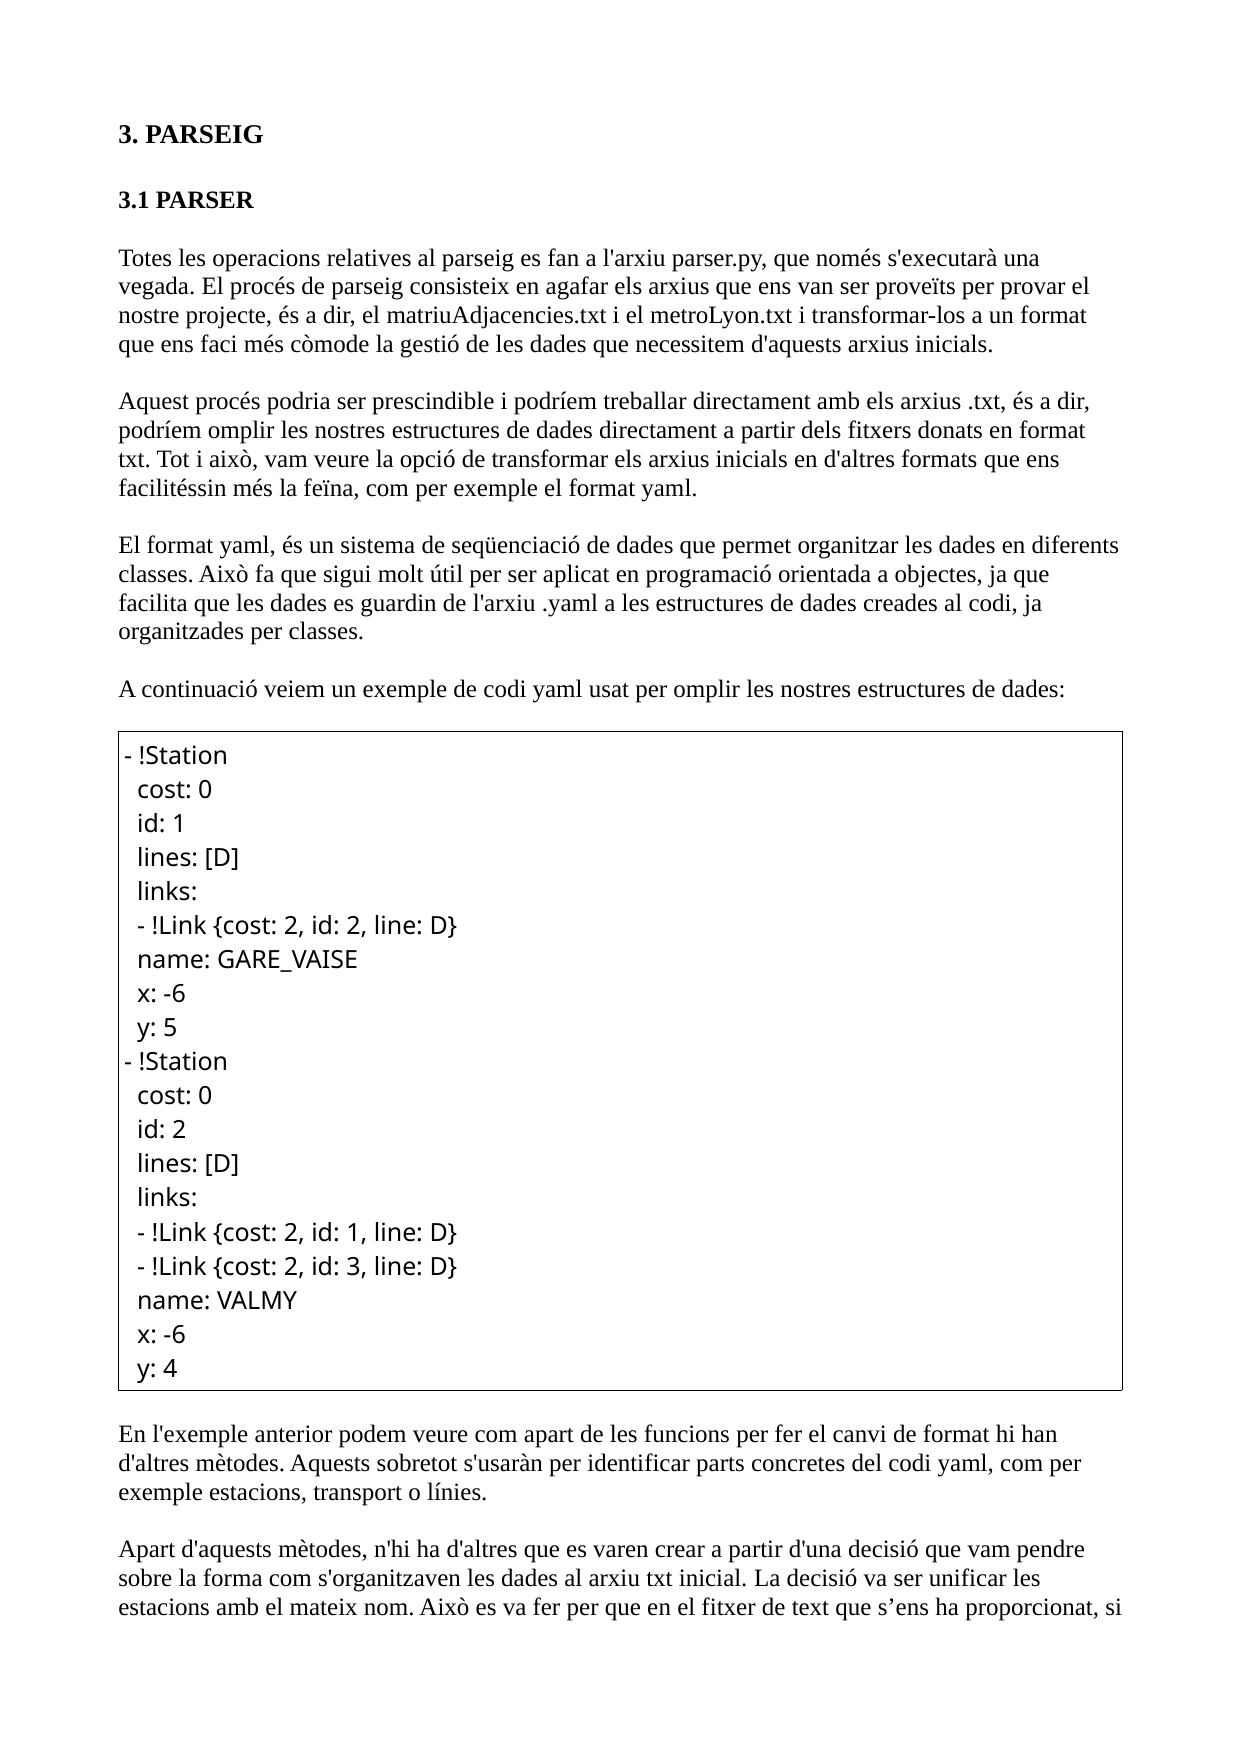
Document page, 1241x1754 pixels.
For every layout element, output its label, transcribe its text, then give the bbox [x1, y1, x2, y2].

text Apart d'aquests mètodes, n'hi ha d'altres que es varen crear a partir d'una decisió que vam pendre sobre la forma com s'organitzaven les dades al arxiu txt inicial. La decisió va ser unificar les estacions amb el mateix nom. Això es va fer per que en el fitxer de text que s’ens ha proporcionat, si [118, 1534, 1122, 1620]
text En l'exemple anterior podem veure com apart de les funcions per fer el canvi de format hi han d'altres mètodes. Aquests sobretot s'usaràn per identificar parts concretes del codi yaml, com per exemple estacions, transport o línies. [118, 1419, 1122, 1505]
text El format yaml, és un sistema de seqüenciació de dades que permet organitzar les dades en diferents classes. Això fa que sigui molt útil per ser aplicat en programació orientada a objectes, ja que facilita que les dades es guardin de l'arxiu .yaml a les estructures de dades creades al codi, ja organitzades per classes. [118, 530, 1122, 645]
text 3.1 PARSER [118, 185, 1122, 214]
text A continuació veiem un exemple de codi yaml usat per omplir les nostres estructures de dades: [118, 674, 1122, 703]
table_header - !Station cost: 0 id: 1 lines: [D] links: - !Link {cost: 2, id: 2, line: D} name: GARE_VAISE x: -6 y: 5 - !Station cost: 0 id: 2 lines: [D] links: - !Link {cost: 2, id: 1, line: D} - !Link {cost: 2, id: 3, line: D} name: VALMY x: -6 y: 4 [119, 732, 1122, 1390]
text Totes les operacions relatives al parseig es fan a l'arxiu parser.py, que només s'executarà una vegada. El procés de parseig consisteix en agafar els arxius que ens van ser proveïts per provar el nostre projecte, és a dir, el matriuAdjacencies.txt i el metroLyon.txt i transformar-los a un format que ens faci més còmode la gestió de les dades que necessitem d'aquests arxius inicials. [118, 243, 1122, 358]
text 3. PARSEIG [118, 118, 1122, 149]
text Aquest procés podria ser prescindible i podríem treballar directament amb els arxius .txt, és a dir, podríem omplir les nostres estructures de dades directament a partir dels fitxers donats en format txt. Tot i això, vam veure la opció de transformar els arxius inicials en d'altres formats que ens facilitéssin més la feïna, com per exemple el format yaml. [118, 386, 1122, 501]
